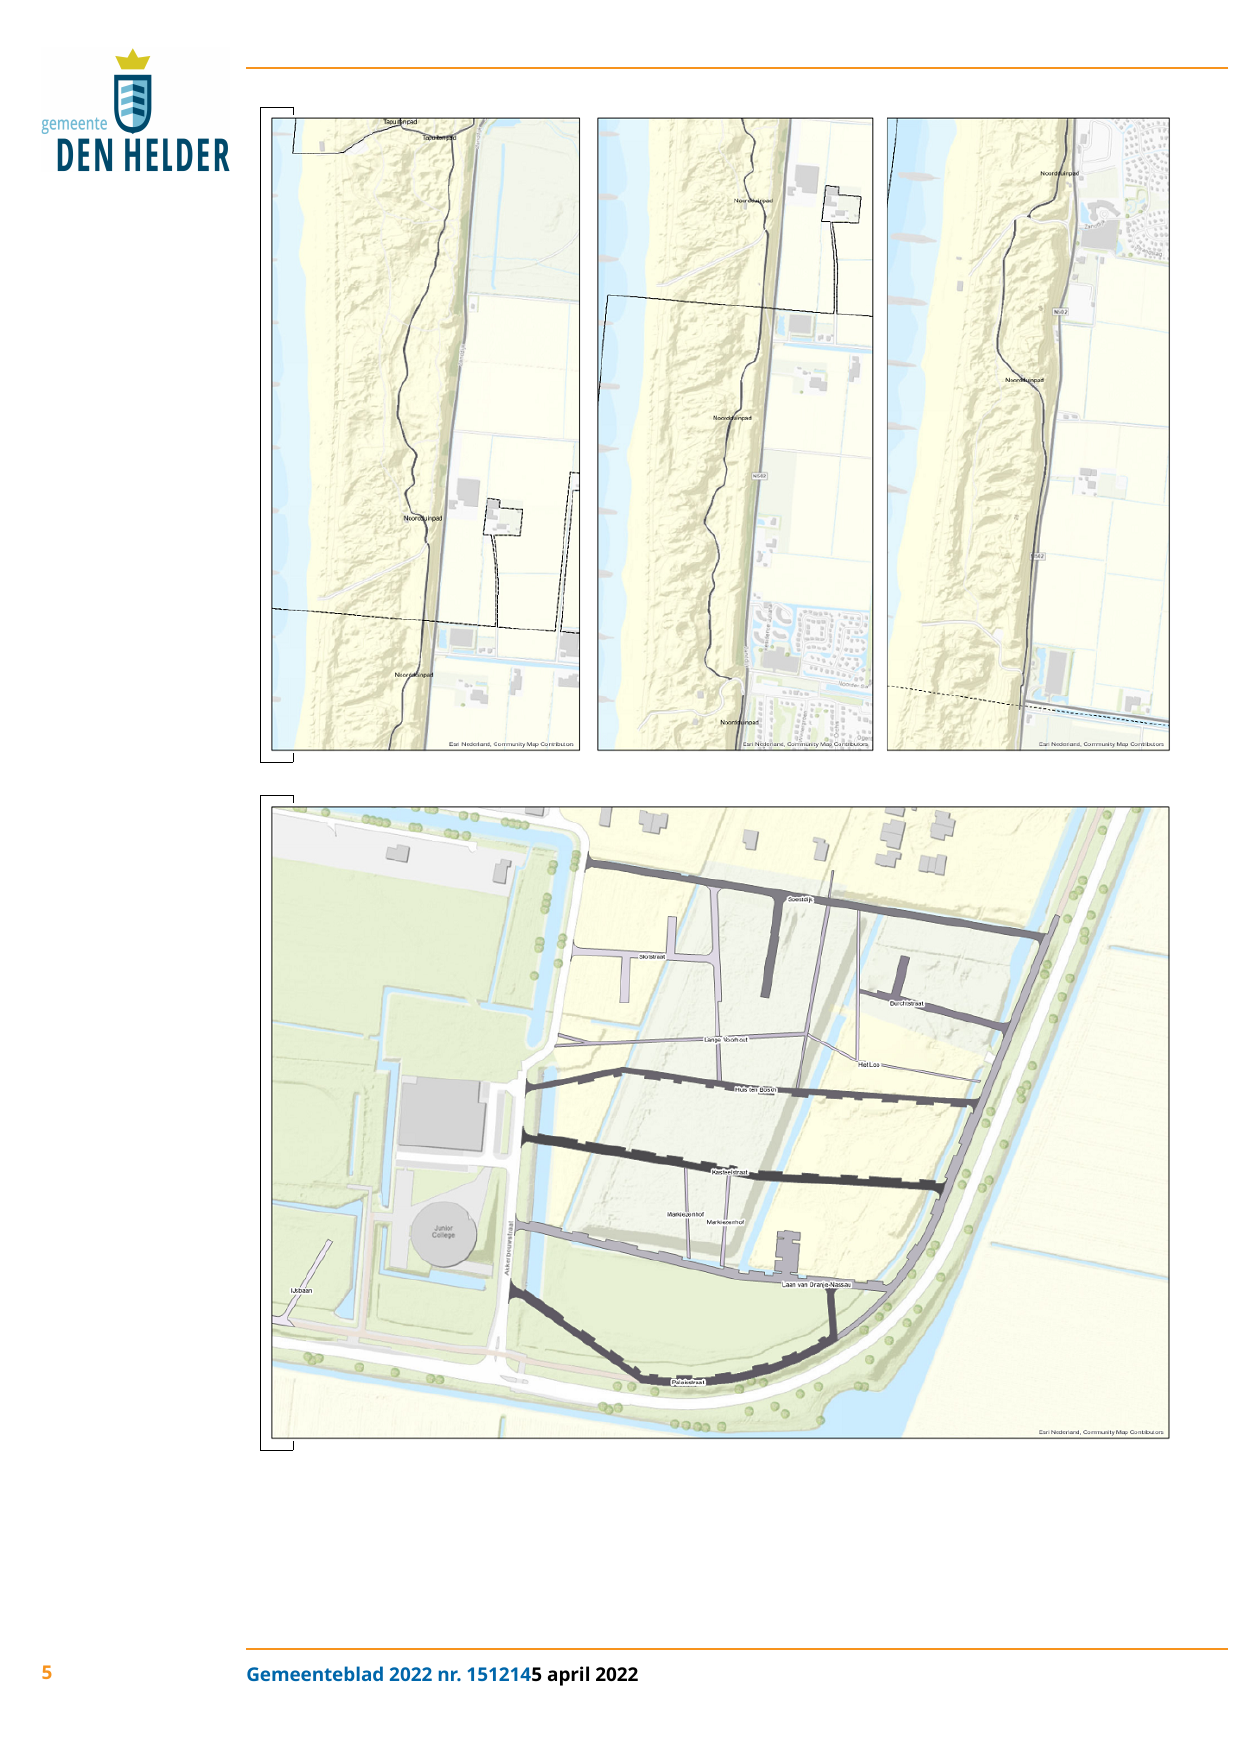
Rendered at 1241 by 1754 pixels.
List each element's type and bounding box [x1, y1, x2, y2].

picture [100, 154, 106, 172]
picture [41, 47, 231, 172]
picture [220, 160, 224, 172]
picture [268, 803, 1173, 1441]
picture [130, 157, 135, 172]
picture [268, 115, 1173, 753]
picture [182, 144, 187, 165]
picture [63, 144, 68, 165]
